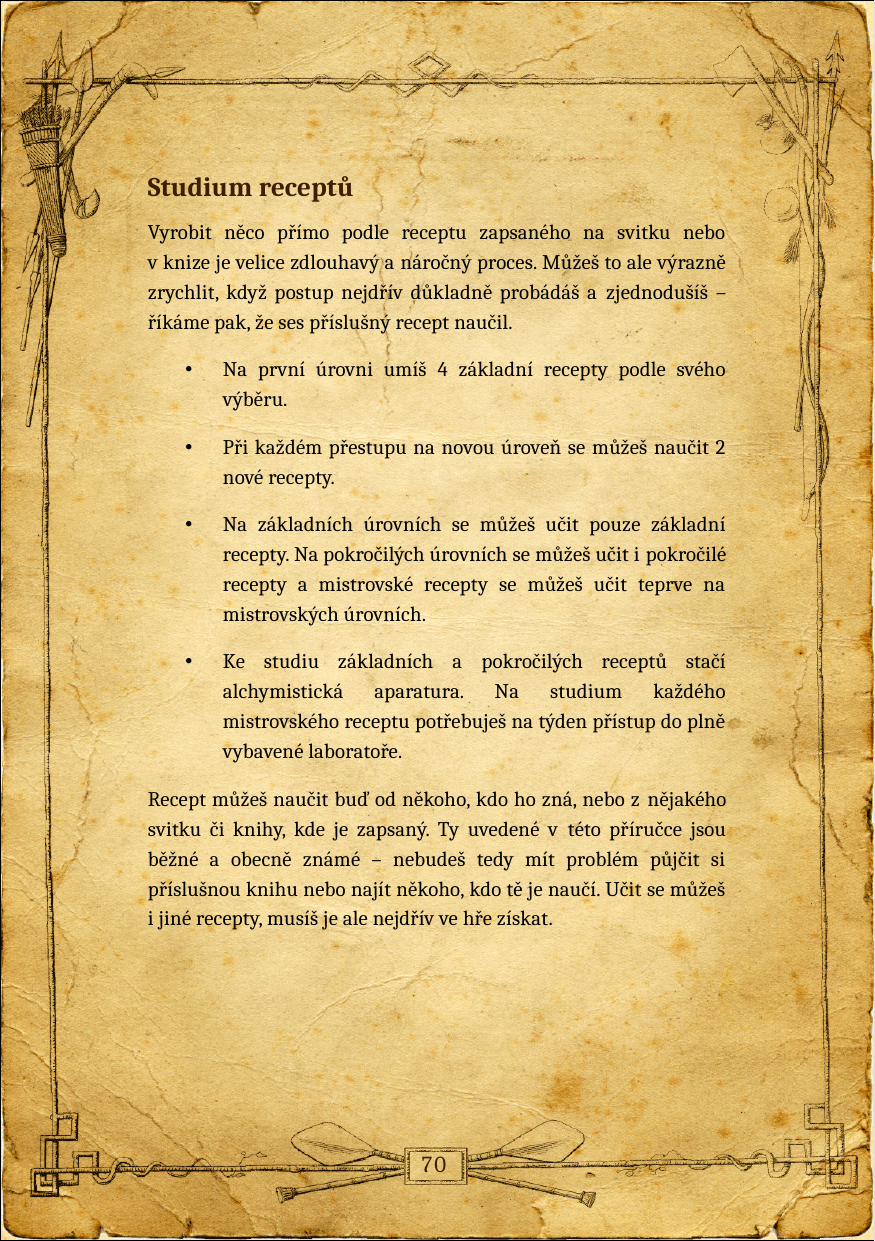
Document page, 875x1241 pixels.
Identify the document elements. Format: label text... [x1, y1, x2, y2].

list Ke studiu základních a⁠ pokročilých receptů stačí alchymistická aparatura. Na studium každého mistrovského receptu potřebuješ na týden přístup do plně vybavené laboratoře. [185, 650, 726, 764]
text Vyrobit něco přímo podle receptu zapsaného na svitku nebo v⁠ knize je velice zdlouhavý a⁠ náročný proces. Můžeš to ale výrazně zrychlit, když postup nejdřív důkladně probádáš a⁠ zjednodušíš – říkáme pak, že ses příslušný recept naučil. [148, 221, 726, 334]
list Na základních úrovních se můžeš učit pouze základní recepty. Na pokročilých úrovních se můžeš učit i⁠ pokročilé recepty a⁠ mistrovské recepty se můžeš učit teprve na mistrovských úrovních. [185, 513, 726, 627]
text Recept můžeš naučit buď od někoho, kdo ho zná, nebo z⁠ nějakého svitku či knihy, kde je zapsaný. Ty uvedené v⁠ této příručce jsou běžné a⁠ obecně známé – nebudeš tedy mít problém půjčit si příslušnou knihu nebo najít někoho, kdo tě je naučí. Učit se můžeš i⁠ jiné recepty, musíš je ale nejdřív ve hře získat. [148, 787, 726, 931]
list Při každém přestupu na novou úroveň se můžeš naučit 2 nové recepty. [185, 435, 726, 489]
list Na první úrovni umíš 4 základní recepty podle svého výběru. [185, 358, 726, 412]
subtitle Studium receptů [148, 172, 726, 203]
picture [1, 1, 874, 1240]
